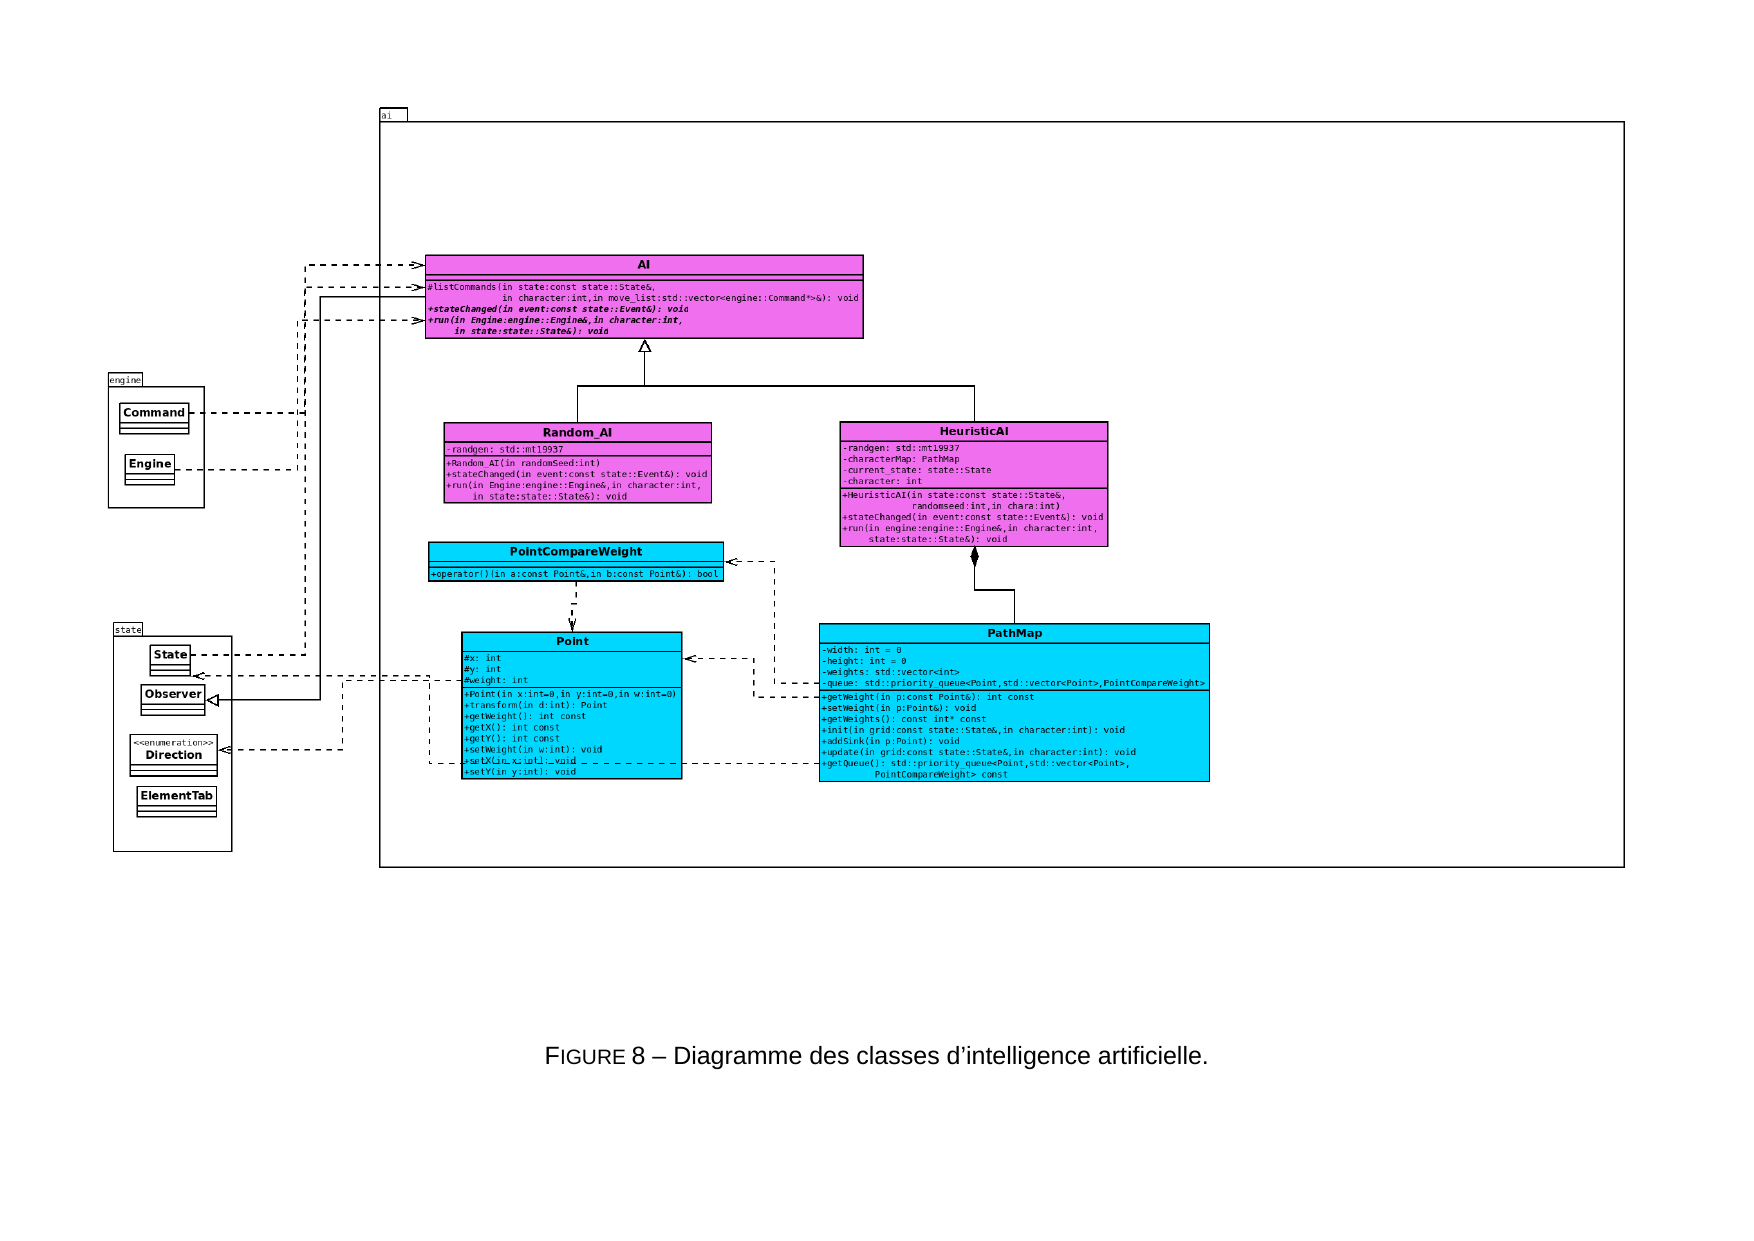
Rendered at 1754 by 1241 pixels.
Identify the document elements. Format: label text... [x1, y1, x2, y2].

picture [107, 107, 1626, 869]
text FIGURE 8 – Diagramme des classes d’intelligence artificielle. [118, 1041, 1636, 1070]
